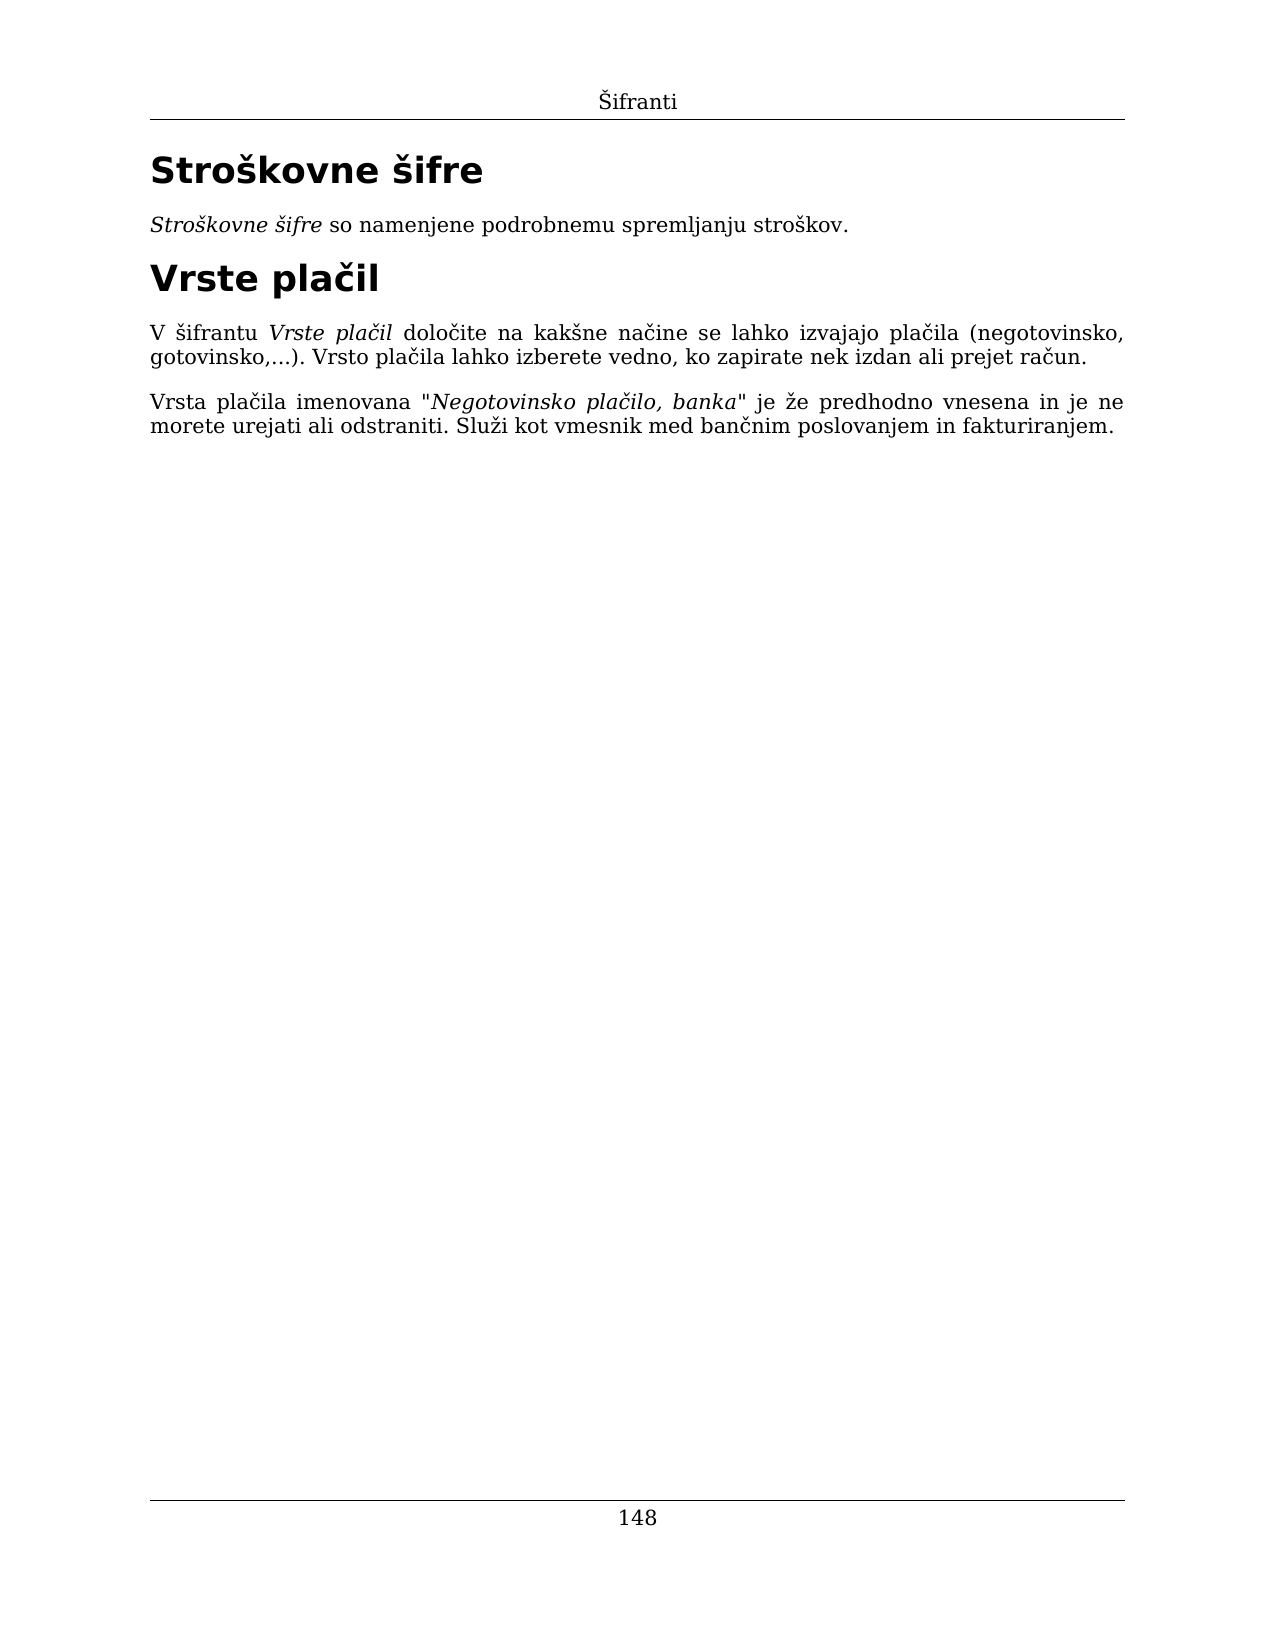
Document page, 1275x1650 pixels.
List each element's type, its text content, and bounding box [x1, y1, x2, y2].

text Stroškovne šifre [150, 150, 1125, 192]
text Vrste plačil [150, 258, 1125, 300]
text Stroškovne šifre so namenjene podrobnemu spremljanju stroškov. [150, 213, 1125, 237]
text V šifrantu Vrste plačil določite na kakšne načine se lahko izvajajo plačila (negotovinsko, gotovinsko,...). Vrsto plačila lahko izberete vedno, ko zapirate nek izdan ali prejet račun. [150, 321, 1125, 369]
text Vrsta plačila imenovana "Negotovinsko plačilo, banka" je že predhodno vnesena in je ne morete urejati ali odstraniti. Služi kot vmesnik med bančnim poslovanjem in fakturiranjem. [150, 390, 1125, 439]
